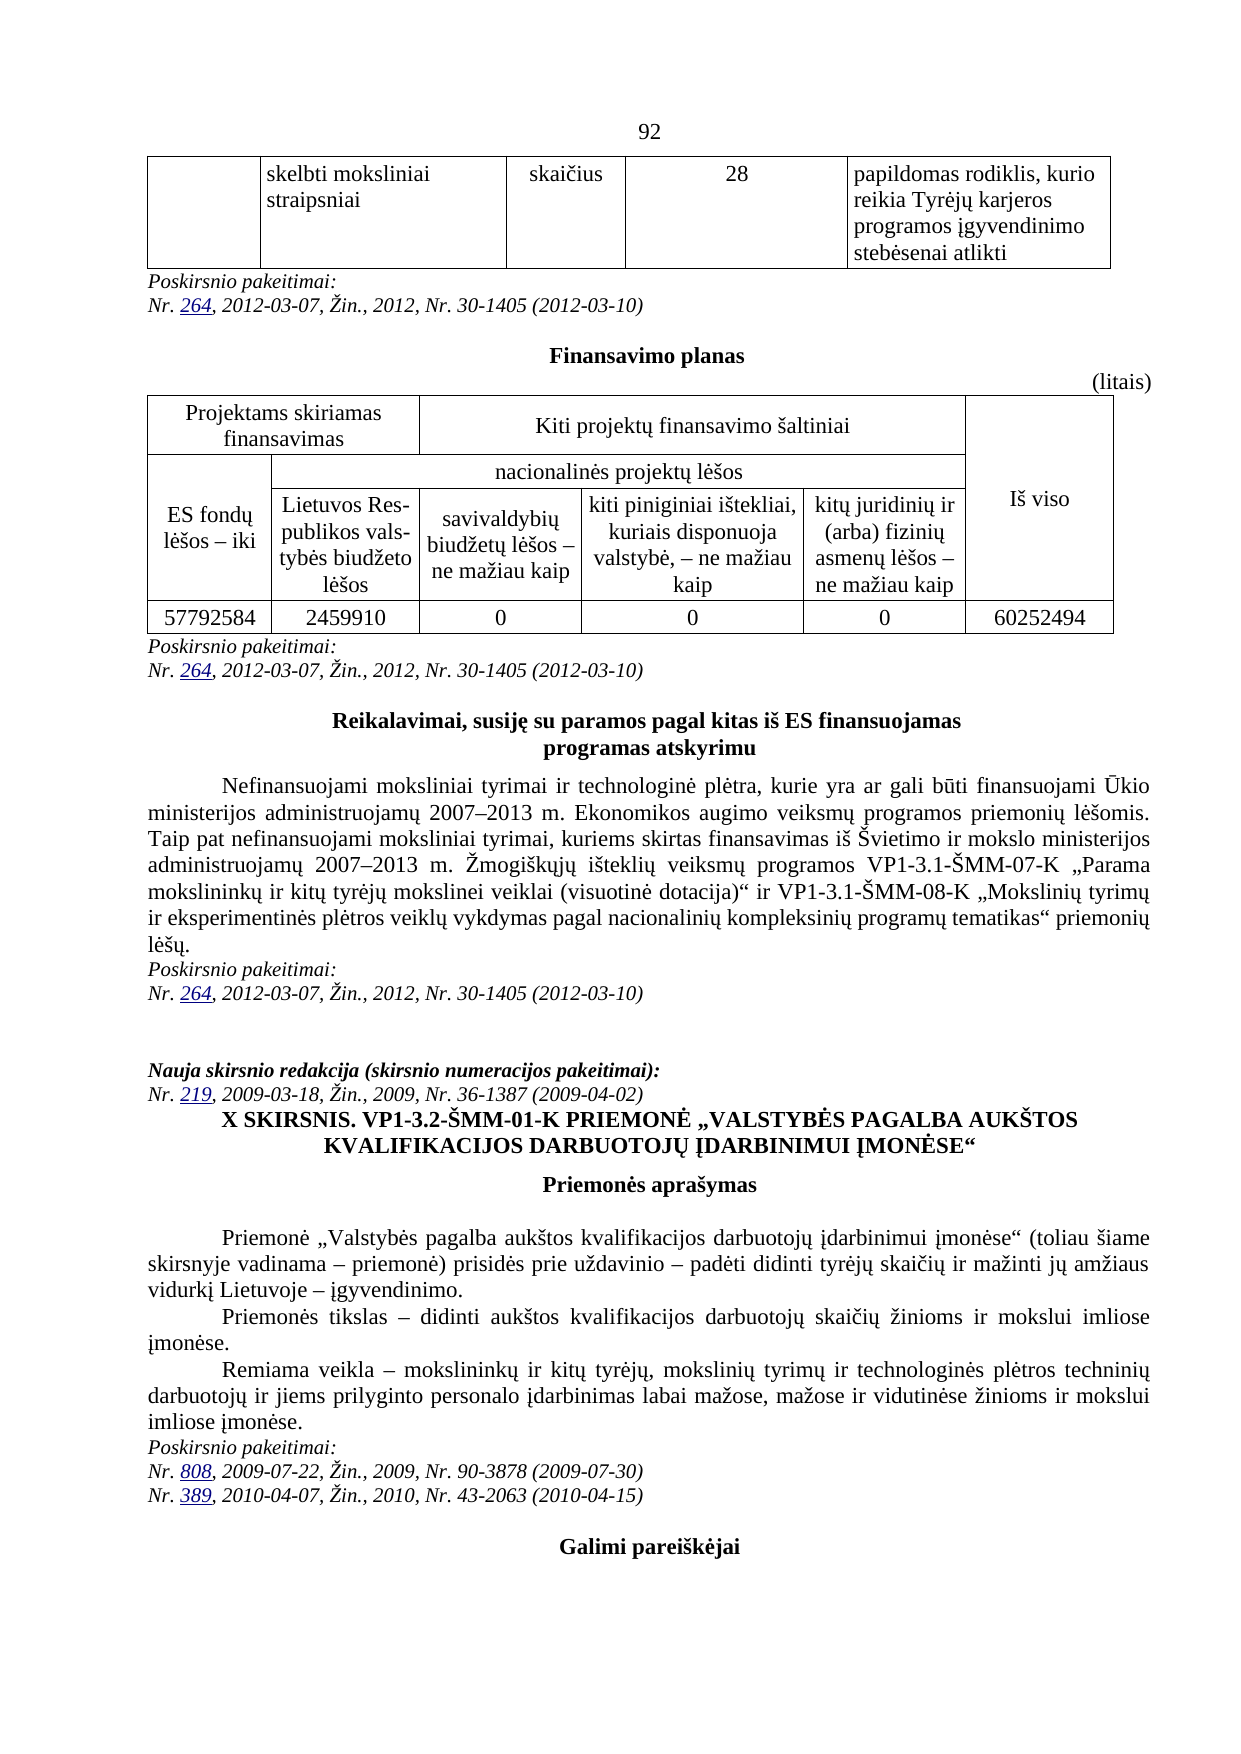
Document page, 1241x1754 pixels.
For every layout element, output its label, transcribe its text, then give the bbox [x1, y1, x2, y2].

table_header Iš viso [966, 396, 1113, 600]
text Nr. 389, 2010-04-07, Žin., 2010, Nr. 43-2063 (2010-04-15) [148, 1483, 1152, 1507]
table_cell 28 [626, 157, 847, 268]
text Priemonė „Valstybės pagalba aukštos kvalifikacijos darbuotojų įdarbinimui įmonėse“ (toliau šiame skirsnyje vadinama – priemonė) prisidės prie uždavinio – padėti didinti tyrėjų skaičių ir mažinti jų amžiaus vidurkį Lietuvoje – įgyvendinimo. [148, 1224, 1152, 1303]
text X SKIRSNIS. VP1-3.2-ŠMM-01-K priemonė „Valstybės pagalba AUKŠTOS KVALIFIKACIJOS DARBUOTOJŲ įdarbinimui įmonėse“ [148, 1106, 1152, 1159]
text Nr. 264, 2012-03-07, Žin., 2012, Nr. 30-1405 (2012-03-10) [148, 293, 1152, 317]
table_cell 0 [582, 601, 803, 633]
table_cell 0 [804, 601, 965, 633]
table_cell 2459910 [272, 601, 419, 633]
table_cell Lietuvos Res­publikos vals­tybės biudžeto lėšos [272, 489, 419, 600]
text Finansavimo planas [148, 342, 1152, 368]
table_cell skaičius [507, 157, 625, 268]
text Nr. 808, 2009-07-22, Žin., 2009, Nr. 90-3878 (2009-07-30) [148, 1459, 1152, 1483]
text Poskirsnio pakeitimai: [148, 269, 1152, 293]
text Poskirsnio pakeitimai: [148, 957, 1152, 981]
table_cell [148, 157, 260, 268]
text (litais) [148, 368, 1152, 395]
text Priemonės aprašymas [148, 1171, 1152, 1197]
text Nefinansuojami moksliniai tyrimai ir technologinė plėtra, kurie yra ar gali būti finansuojami Ūkio ministerijos administruojamų 2007–2013 m. Ekonomikos augimo veiksmų programos priemonių lėšomis. Taip pat nefinansuojami moksliniai tyrimai, kuriems skirtas finansavimas iš Švietimo ir mokslo ministerijos administruojamų 2007–2013 m. Žmogiškųjų išteklių veiksmų programos VP1-3.1-ŠMM-07-K „Parama mokslininkų ir kitų tyrėjų mokslinei veiklai (visuotinė dotacija)“ ir VP1-3.1-ŠMM-08-K „Mokslinių tyrimų ir eksperimentinės plėtros veiklų vykdymas pagal nacionalinių kompleksinių programų tematikas“ priemonių lėšų. [148, 772, 1152, 957]
text Poskirsnio pakeitimai: [148, 1435, 1152, 1459]
text Priemonės tikslas – didinti aukštos kvalifikacijos darbuotojų skaičių žinioms ir mokslui imliose įmonėse. [148, 1303, 1152, 1356]
table_cell ES fondų lėšos – iki [148, 455, 271, 600]
text Reikalavimai, susiję su paramos pagal kitas iš ES finansuojamas programas atskyrimu [148, 707, 1152, 760]
text Nr. 264, 2012-03-07, Žin., 2012, Nr. 30-1405 (2012-03-10) [148, 658, 1152, 682]
text Nr. 219, 2009-03-18, Žin., 2009, Nr. 36-1387 (2009-04-02) [148, 1082, 1152, 1106]
table_header Kiti projektų finansavimo šaltiniai [420, 396, 965, 454]
table_cell 0 [420, 601, 581, 633]
table_cell nacionalinės projektų lėšos [272, 455, 965, 488]
table_cell 60252494 [966, 601, 1113, 633]
text Remiama veikla – mokslininkų ir kitų tyrėjų, mokslinių tyrimų ir technologinės plėtros techninių darbuotojų ir jiems prilyginto personalo įdarbinimas labai mažose, mažose ir vidutinėse žinioms ir mokslui imliose įmonėse. [148, 1356, 1152, 1435]
table_cell papildomas rodiklis, kurio reikia Tyrėjų karjeros programos įgyvendinimo stebėsenai atlikti [848, 157, 1110, 268]
table_cell 57792584 [148, 601, 271, 633]
text Galimi pareiškėjai [148, 1533, 1152, 1559]
table_cell kiti piniginiai ištekliai, kuriais disponuoja valstybė, – ne mažiau kaip [582, 489, 803, 600]
text Nr. 264, 2012-03-07, Žin., 2012, Nr. 30-1405 (2012-03-10) [148, 981, 1152, 1005]
table_cell kitų juridinių ir (arba) fizinių asmenų lėšos – ne mažiau kaip [804, 489, 965, 600]
text Nauja skirsnio redakcija (skirsnio numeracijos pakeitimai): [148, 1058, 1152, 1082]
table_header Projektams skiriamas finansavimas [148, 396, 419, 454]
text Poskirsnio pakeitimai: [148, 634, 1152, 658]
table_cell savivaldybių biudžetų lėšos – ne mažiau kaip [420, 489, 581, 600]
table_cell skelbti moksliniai straipsniai [261, 157, 506, 268]
